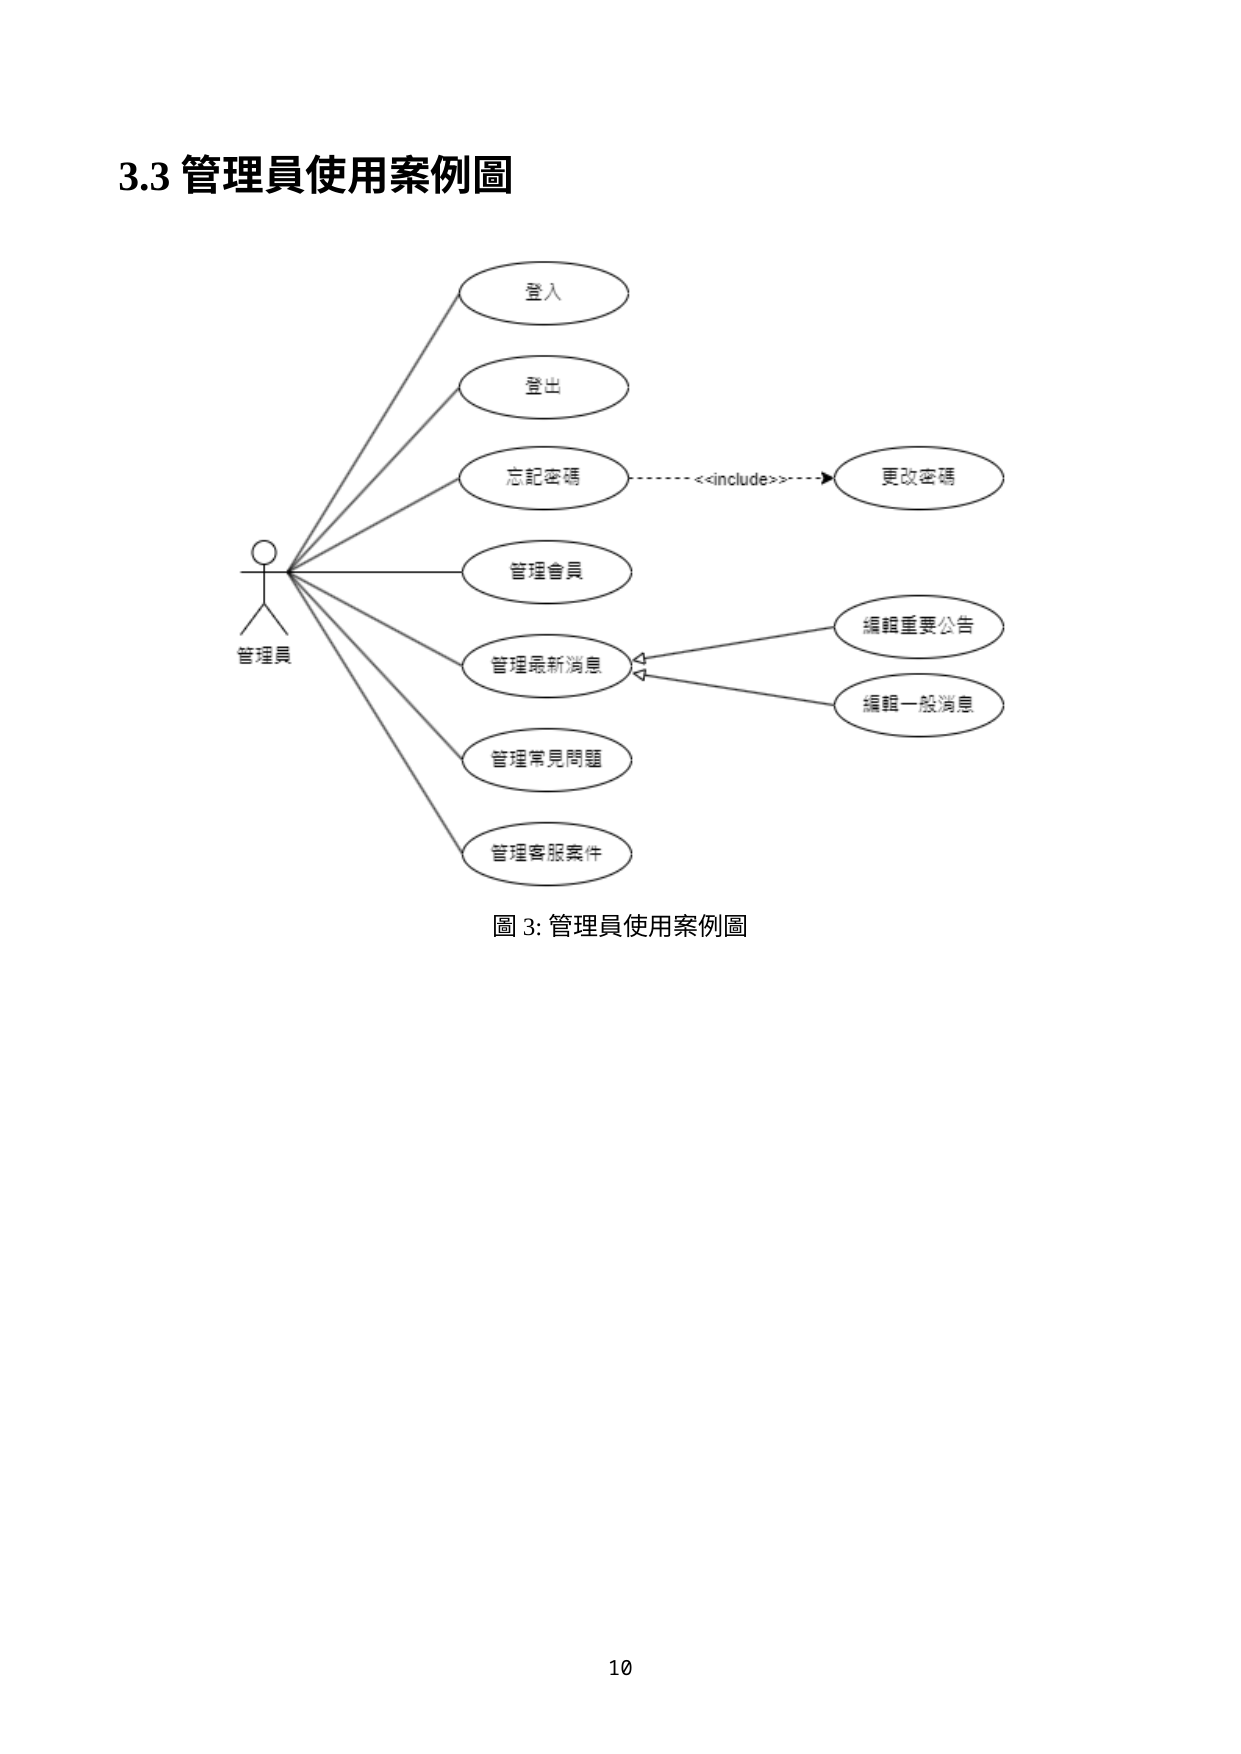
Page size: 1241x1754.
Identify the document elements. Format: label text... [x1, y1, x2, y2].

picture [223, 249, 1017, 899]
subtitle 3.3 管理員使用案例圖 [118, 142, 1122, 202]
text 圖 3: 管理員使用案例圖 [223, 899, 1017, 943]
